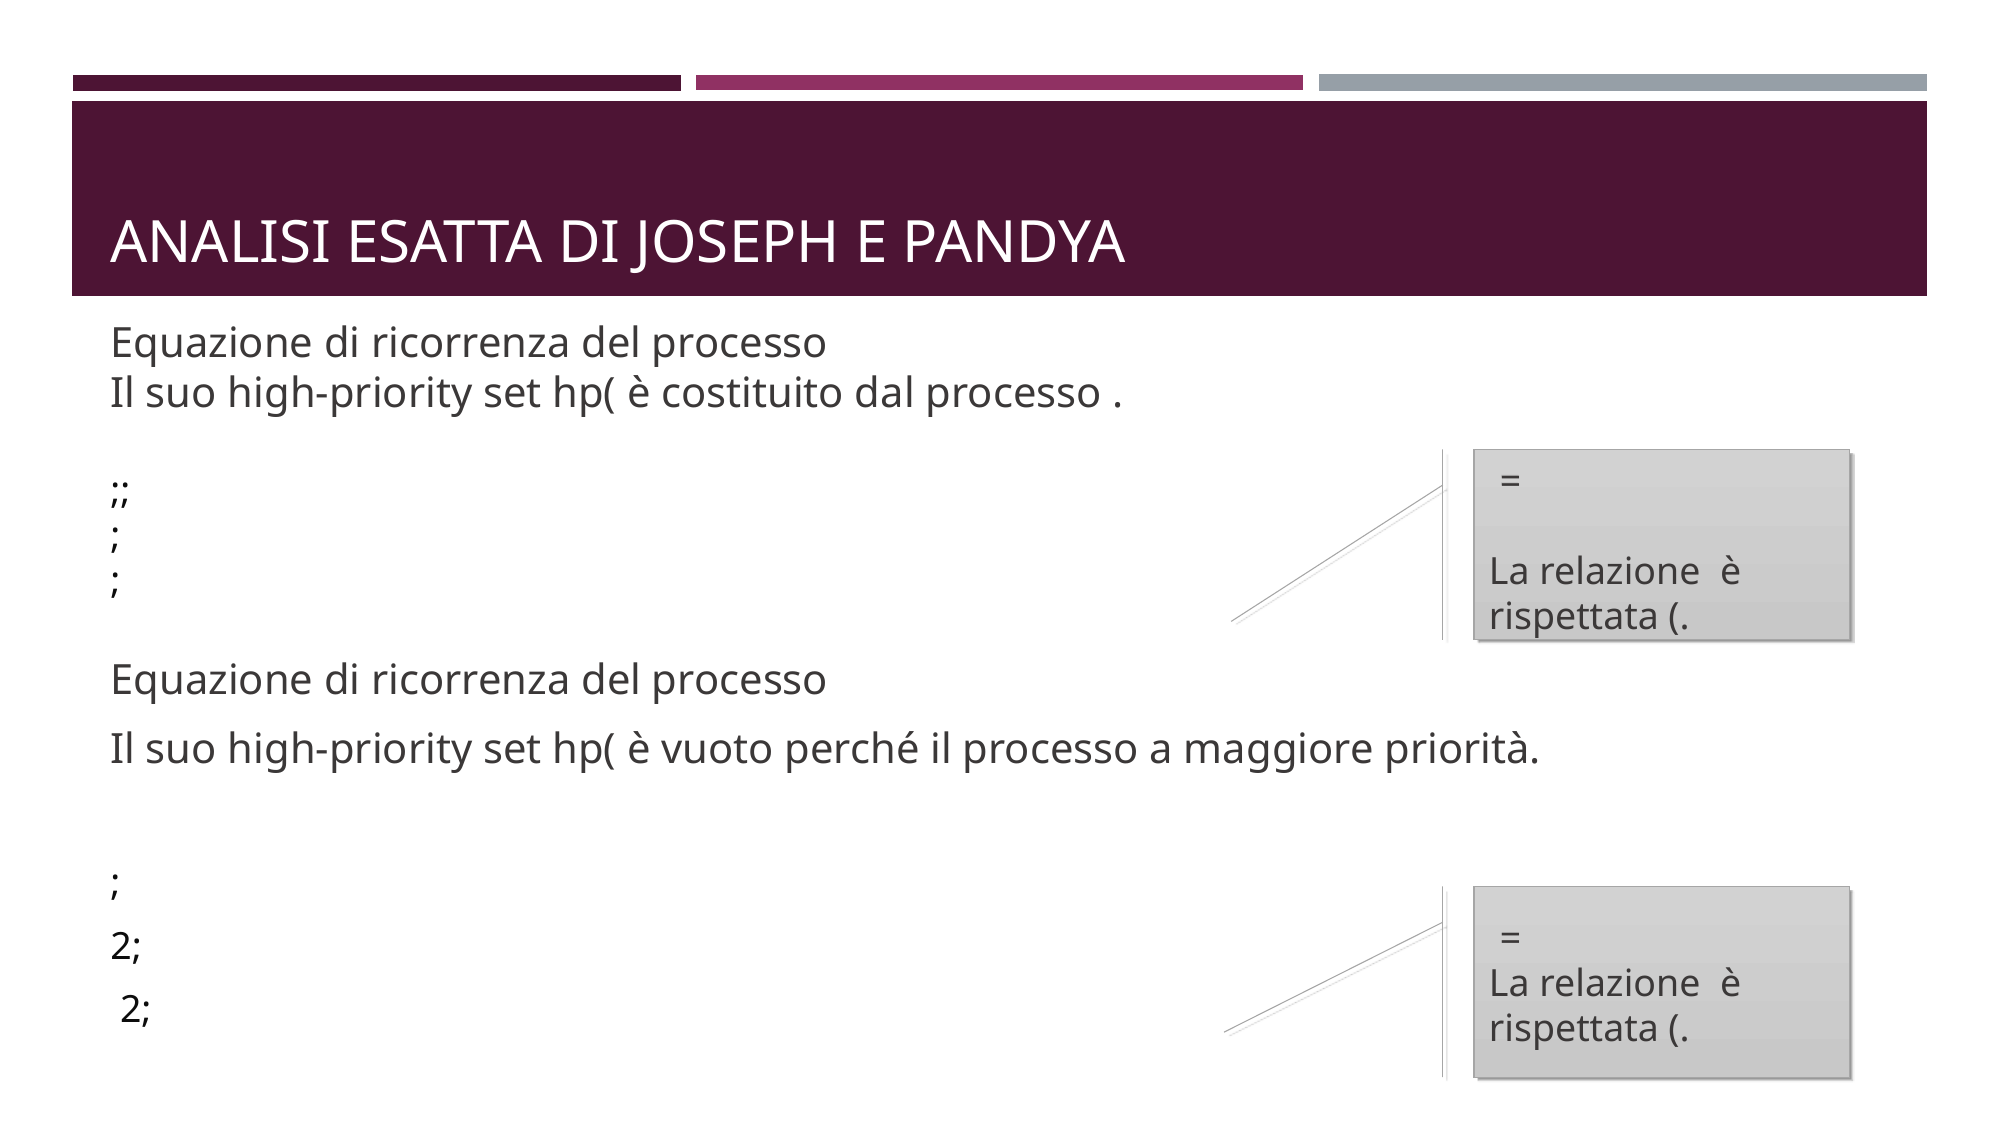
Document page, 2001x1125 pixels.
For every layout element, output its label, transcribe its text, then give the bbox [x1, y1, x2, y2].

text_box = La relazione è rispettata (. [1474, 886, 1849, 1077]
text_box = La relazione è rispettata (. [1474, 449, 1849, 640]
text_box Equazione di ricorrenza del processo Il suo high-priority set hp( è costituito dal processo . ;; ; ; Equazione di ricorrenza del processo Il suo high-priority set hp( è vuoto perché il processo a maggiore priorità. ; 2; 2; [95, 308, 1905, 1108]
title Analisi esatta di joseph e pandya [95, 115, 1905, 282]
